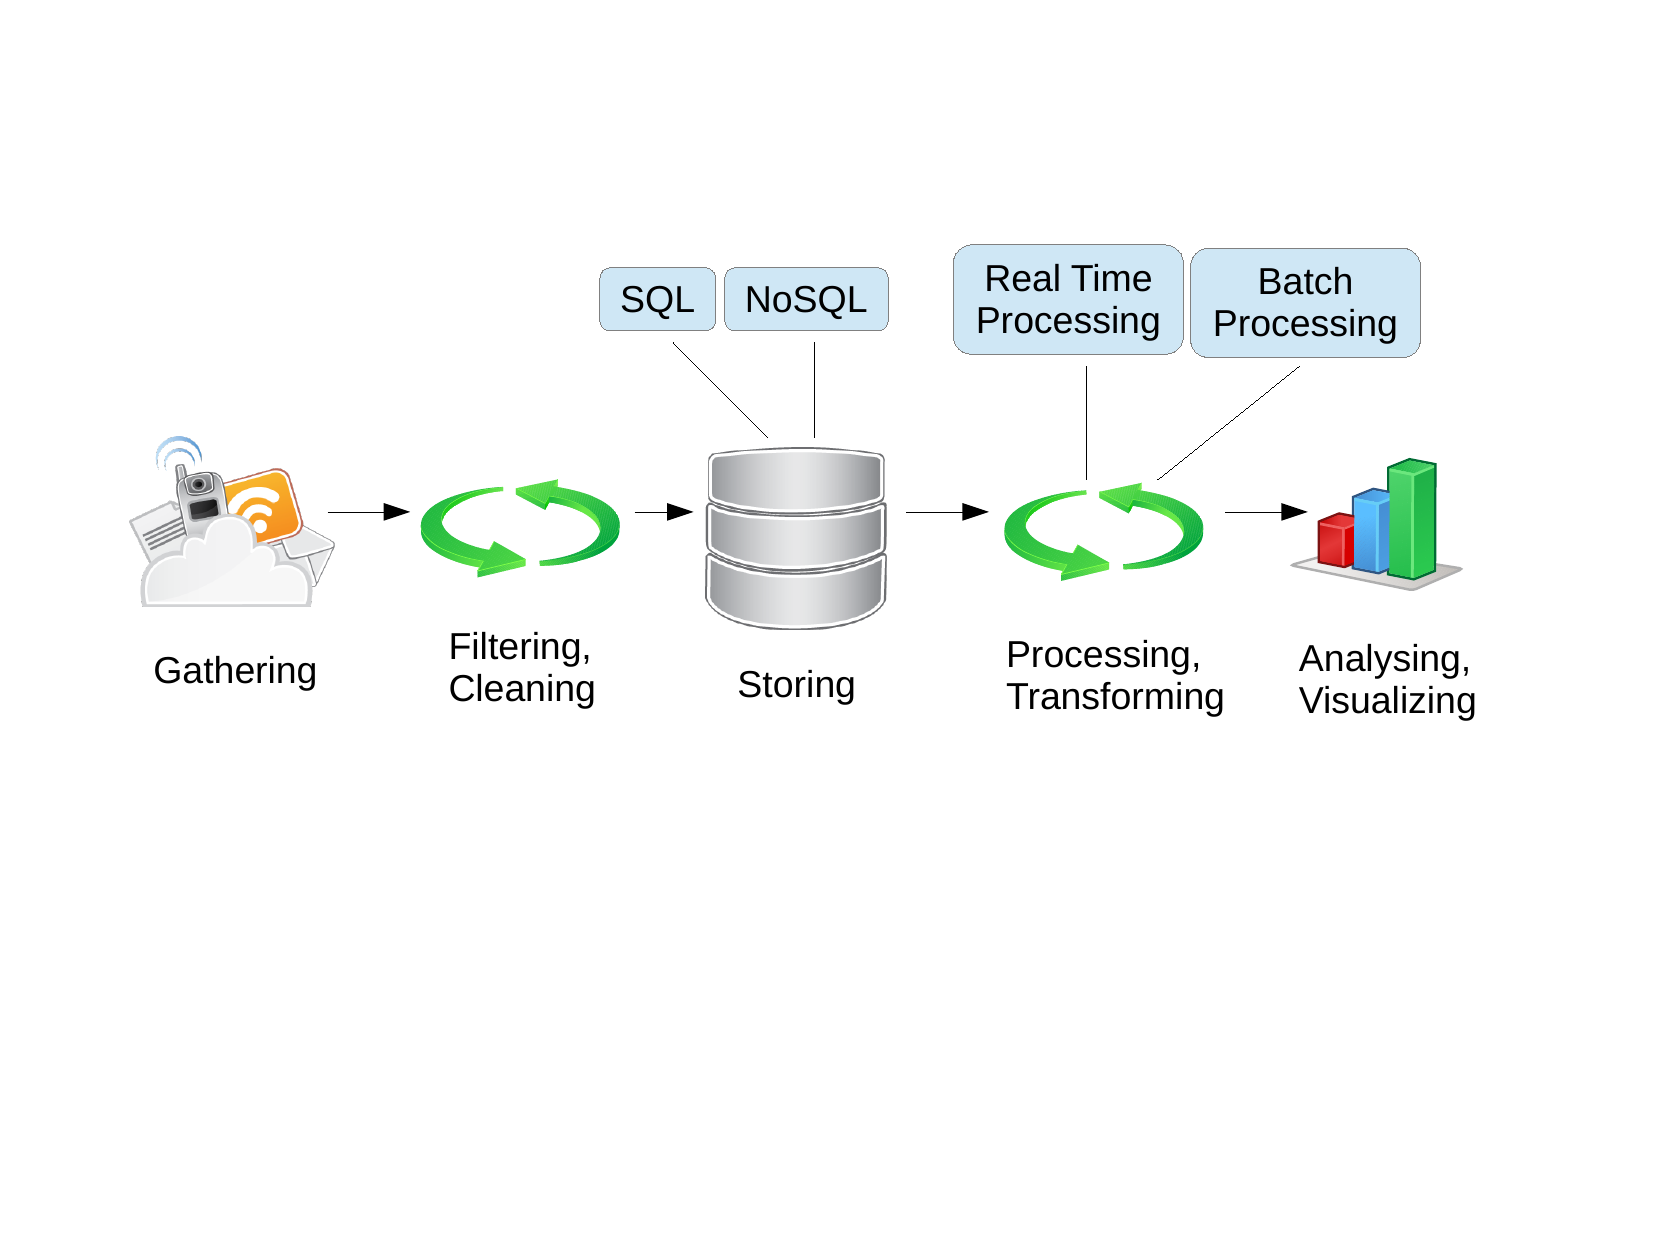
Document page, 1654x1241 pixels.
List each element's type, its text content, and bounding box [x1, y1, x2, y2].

text_box NoSQL [724, 267, 889, 331]
text_box Storing [722, 655, 871, 713]
picture [129, 436, 340, 607]
picture [417, 476, 623, 580]
text_box Processing, Transforming [991, 625, 1241, 725]
text_box Real Time Processing [953, 244, 1184, 355]
text_box Filtering, Cleaning [433, 618, 611, 718]
picture [705, 447, 887, 631]
text_box SQL [599, 267, 716, 331]
picture [1000, 479, 1207, 583]
text_box Batch Processing [1190, 248, 1421, 358]
picture [1284, 441, 1470, 610]
text_box Gathering [138, 641, 333, 699]
text_box Analysing, Visualizing [1284, 630, 1492, 729]
